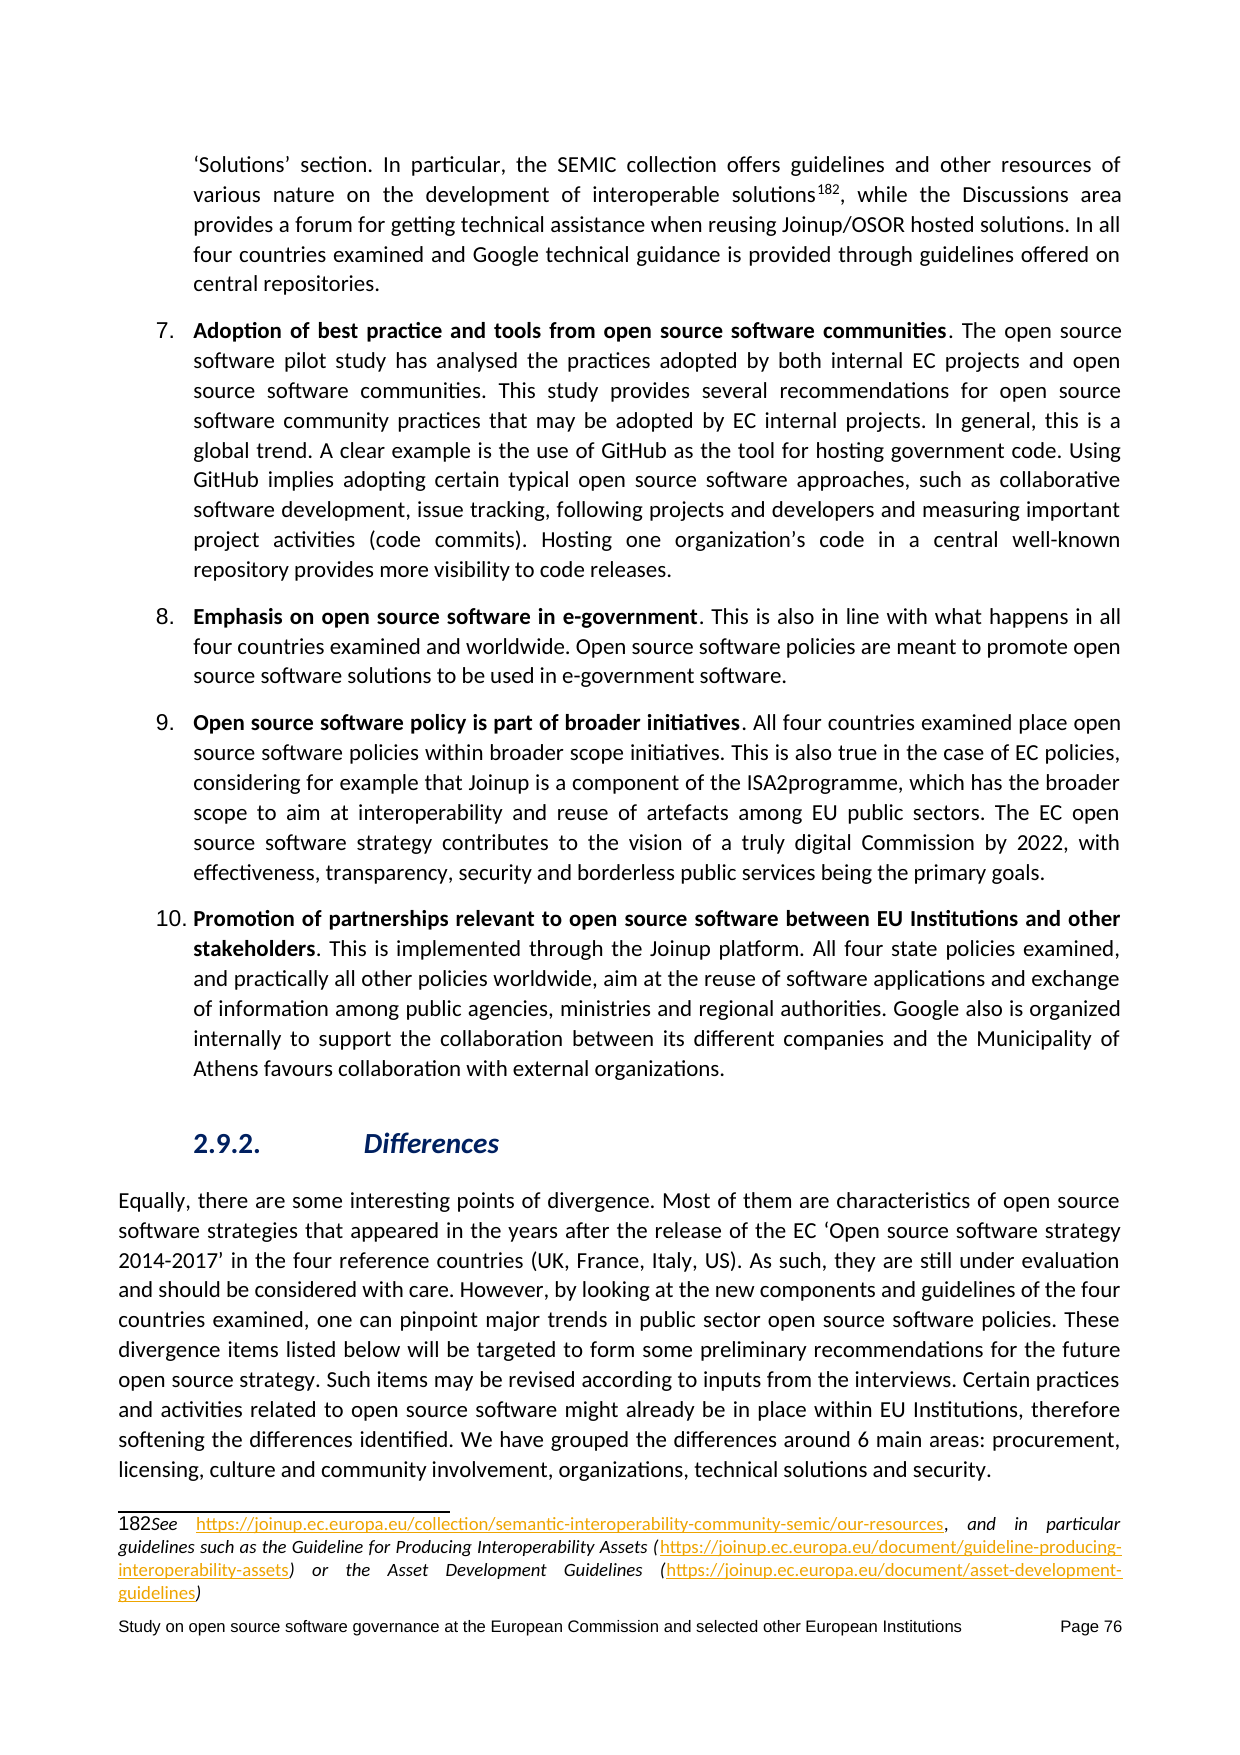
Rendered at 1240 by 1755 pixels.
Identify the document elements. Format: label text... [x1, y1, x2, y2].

list ‘Solutions’ section. In particular, the SEMIC collection offers guidelines and other resources of various nature on the development of interoperable solutions, while the Discussions area provides a forum for getting technical assistance when reusing Joinup/OSOR hosted solutions. In all four countries examined and Google technical guidance is provided through guidelines offered on central repositories. [156, 150, 1122, 298]
list Adoption of best practice and tools from open source software communities. The open source software pilot study has analysed the practices adopted by both internal EC projects and open source software communities. This study provides several recommendations for open source software community practices that may be adopted by EC internal projects. In general, this is a global trend. A clear example is the use of GitHub as the tool for hosting government code. Using GitHub implies adopting certain typical open source software approaches, such as collaborative software development, issue tracking, following projects and developers and measuring important project activities (code commits). Hosting one organization’s code in a central well-known repository provides more visibility to code releases. [156, 316, 1122, 583]
text Equally, there are some interesting points of divergence. Most of them are characteristics of open source software strategies that appeared in the years after the release of the EC ‘Open source software strategy 2014-2017’ in the four reference countries (UK, France, Italy, US). As such, they are still under evaluation and should be considered with care. However, by looking at the new components and guidelines of the four countries examined, one can pinpoint major trends in public sector open source software policies. These divergence items listed below will be targeted to form some preliminary recommendations for the future open source strategy. Such items may be revised according to inputs from the interviews. Certain practices and activities related to open source software might already be in place within EU Institutions, therefore softening the differences identified. We have grouped the differences around 6 main areas: procurement, licensing, culture and community involvement, organizations, technical solutions and security. [118, 1186, 1122, 1483]
list See https://joinup.ec.europa.eu/collection/semantic-interoperability-community-semic/our-resources, and in particular guidelines such as the Guideline for Producing Interoperability Assets (https://joinup.ec.europa.eu/document/guideline-producing-interoperability-assets) or the Asset Development Guidelines (https://joinup.ec.europa.eu/document/asset-development-guidelines) [118, 1512, 1122, 1604]
list Emphasis on open source software in e-government. This is also in line with what happens in all four countries examined and worldwide. Open source software policies are meant to promote open source software solutions to be used in e-government software. [156, 602, 1122, 690]
subtitle Differences [193, 1125, 1122, 1161]
list Promotion of partnerships relevant to open source software between EU Institutions and other stakeholders. This is implemented through the Joinup platform. All four state policies examined, and practically all other policies worldwide, aim at the reuse of software applications and exchange of information among public agencies, ministries and regional authorities. Google also is organized internally to support the collaboration between its different companies and the Municipality of Athens favours collaboration with external organizations. [156, 904, 1122, 1082]
list Open source software policy is part of broader initiatives. All four countries examined place open source software policies within broader scope initiatives. This is also true in the case of EC policies, considering for example that Joinup is a component of the ISA2programme, which has the broader scope to aim at interoperability and reuse of artefacts among EU public sectors. The EC open source software strategy contributes to the vision of a truly digital Commission by 2022, with effectiveness, transparency, security and borderless public services being the primary goals. [156, 708, 1122, 886]
